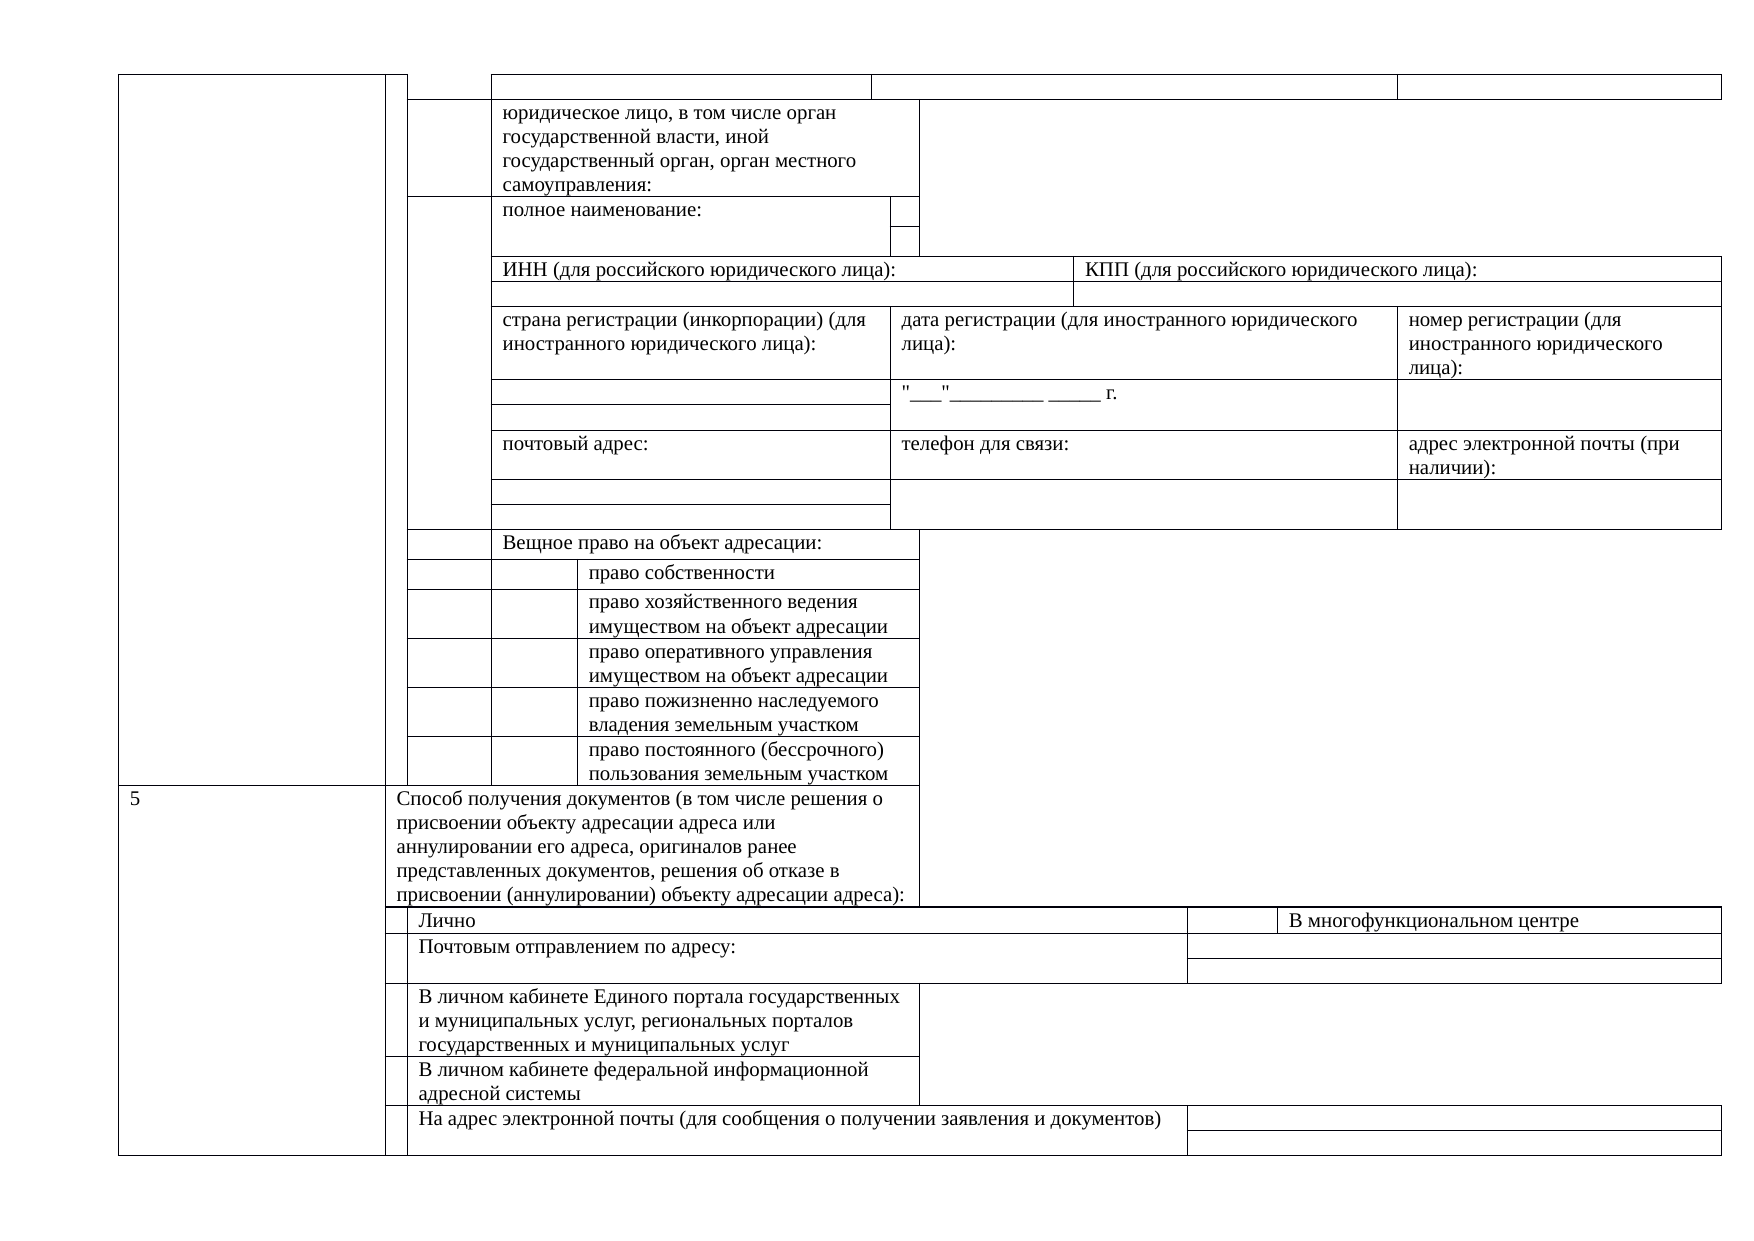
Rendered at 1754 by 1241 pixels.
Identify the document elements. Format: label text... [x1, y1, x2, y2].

table_cell [891, 480, 1397, 529]
table_cell В многофункциональном центре [1278, 908, 1721, 932]
table_cell Способ получения документов (в том числе решения о присвоении объекту адресации адреса или аннулировании его адреса, оригиналов ранее представленных документов, решения об отказе в присвоении (аннулировании) объекту адресации адреса): [386, 786, 919, 906]
table_cell [119, 75, 385, 785]
table_cell [386, 1057, 407, 1105]
table_cell [492, 639, 577, 687]
table_cell [1398, 480, 1721, 529]
table_cell [891, 227, 919, 256]
table_cell [1398, 75, 1721, 99]
table_cell [386, 908, 407, 932]
table_cell На адрес электронной почты (для сообщения о получении заявления и документов) [408, 1106, 1187, 1155]
table_cell телефон для связи: [891, 431, 1397, 479]
table_cell право собственности [578, 560, 919, 588]
table_cell [408, 639, 491, 687]
table_cell [386, 934, 407, 983]
table_cell [1188, 1131, 1721, 1155]
table_cell [492, 480, 890, 504]
table_cell [1188, 1106, 1721, 1130]
table_cell [1398, 380, 1721, 429]
table_cell [492, 405, 890, 429]
table_cell [1188, 908, 1277, 932]
table_cell "___"_________ _____ г. [891, 380, 1397, 429]
table_cell [1188, 934, 1721, 958]
table_cell [408, 590, 491, 638]
table_cell [492, 560, 577, 588]
table_cell право пожизненно наследуемого владения земельным участком [578, 688, 919, 736]
table_cell [492, 737, 577, 785]
table_cell почтовый адрес: [492, 431, 890, 479]
table_cell [386, 1106, 407, 1155]
table_cell [408, 737, 491, 785]
table_cell дата регистрации (для иностранного юридического лица): [891, 307, 1397, 379]
table_cell [408, 530, 491, 559]
table_cell [1188, 959, 1721, 983]
table_cell Лично [408, 908, 1187, 932]
table_cell [492, 75, 871, 99]
table_cell [492, 590, 577, 638]
table_cell В личном кабинете Единого портала государственных и муниципальных услуг, региональных порталов государственных и муниципальных услуг [408, 984, 919, 1056]
table_cell [492, 505, 890, 529]
table_cell ИНН (для российского юридического лица): [492, 257, 1073, 281]
table_cell [492, 688, 577, 736]
table_cell [408, 197, 491, 529]
table_cell В личном кабинете федеральной информационной адресной системы [408, 1057, 919, 1105]
table_cell 5 [119, 786, 385, 1155]
table_cell право постоянного (бессрочного) пользования земельным участком [578, 737, 919, 785]
table_cell [408, 688, 491, 736]
table_cell номер регистрации (для иностранного юридического лица): [1398, 307, 1721, 379]
table_cell страна регистрации (инкорпорации) (для иностранного юридического лица): [492, 307, 890, 379]
table_cell [386, 75, 407, 785]
table_cell [386, 984, 407, 1056]
table_cell право хозяйственного ведения имуществом на объект адресации [578, 590, 919, 638]
table_cell [891, 197, 919, 226]
table_cell [408, 74, 491, 99]
table_cell КПП (для российского юридического лица): [1074, 257, 1721, 281]
table_cell [492, 282, 1073, 306]
table_cell [408, 560, 491, 588]
table_cell [1074, 282, 1721, 306]
table_cell [872, 75, 1397, 99]
table_cell полное наименование: [492, 197, 890, 256]
table_cell [408, 100, 491, 196]
table_cell адрес электронной почты (при наличии): [1398, 431, 1721, 479]
table_cell Вещное право на объект адресации: [492, 530, 919, 559]
table_cell юридическое лицо, в том числе орган государственной власти, иной государственный орган, орган местного самоуправления: [492, 100, 919, 196]
table_cell [492, 380, 890, 404]
table_cell право оперативного управления имуществом на объект адресации [578, 639, 919, 687]
table_cell Почтовым отправлением по адресу: [408, 934, 1187, 983]
